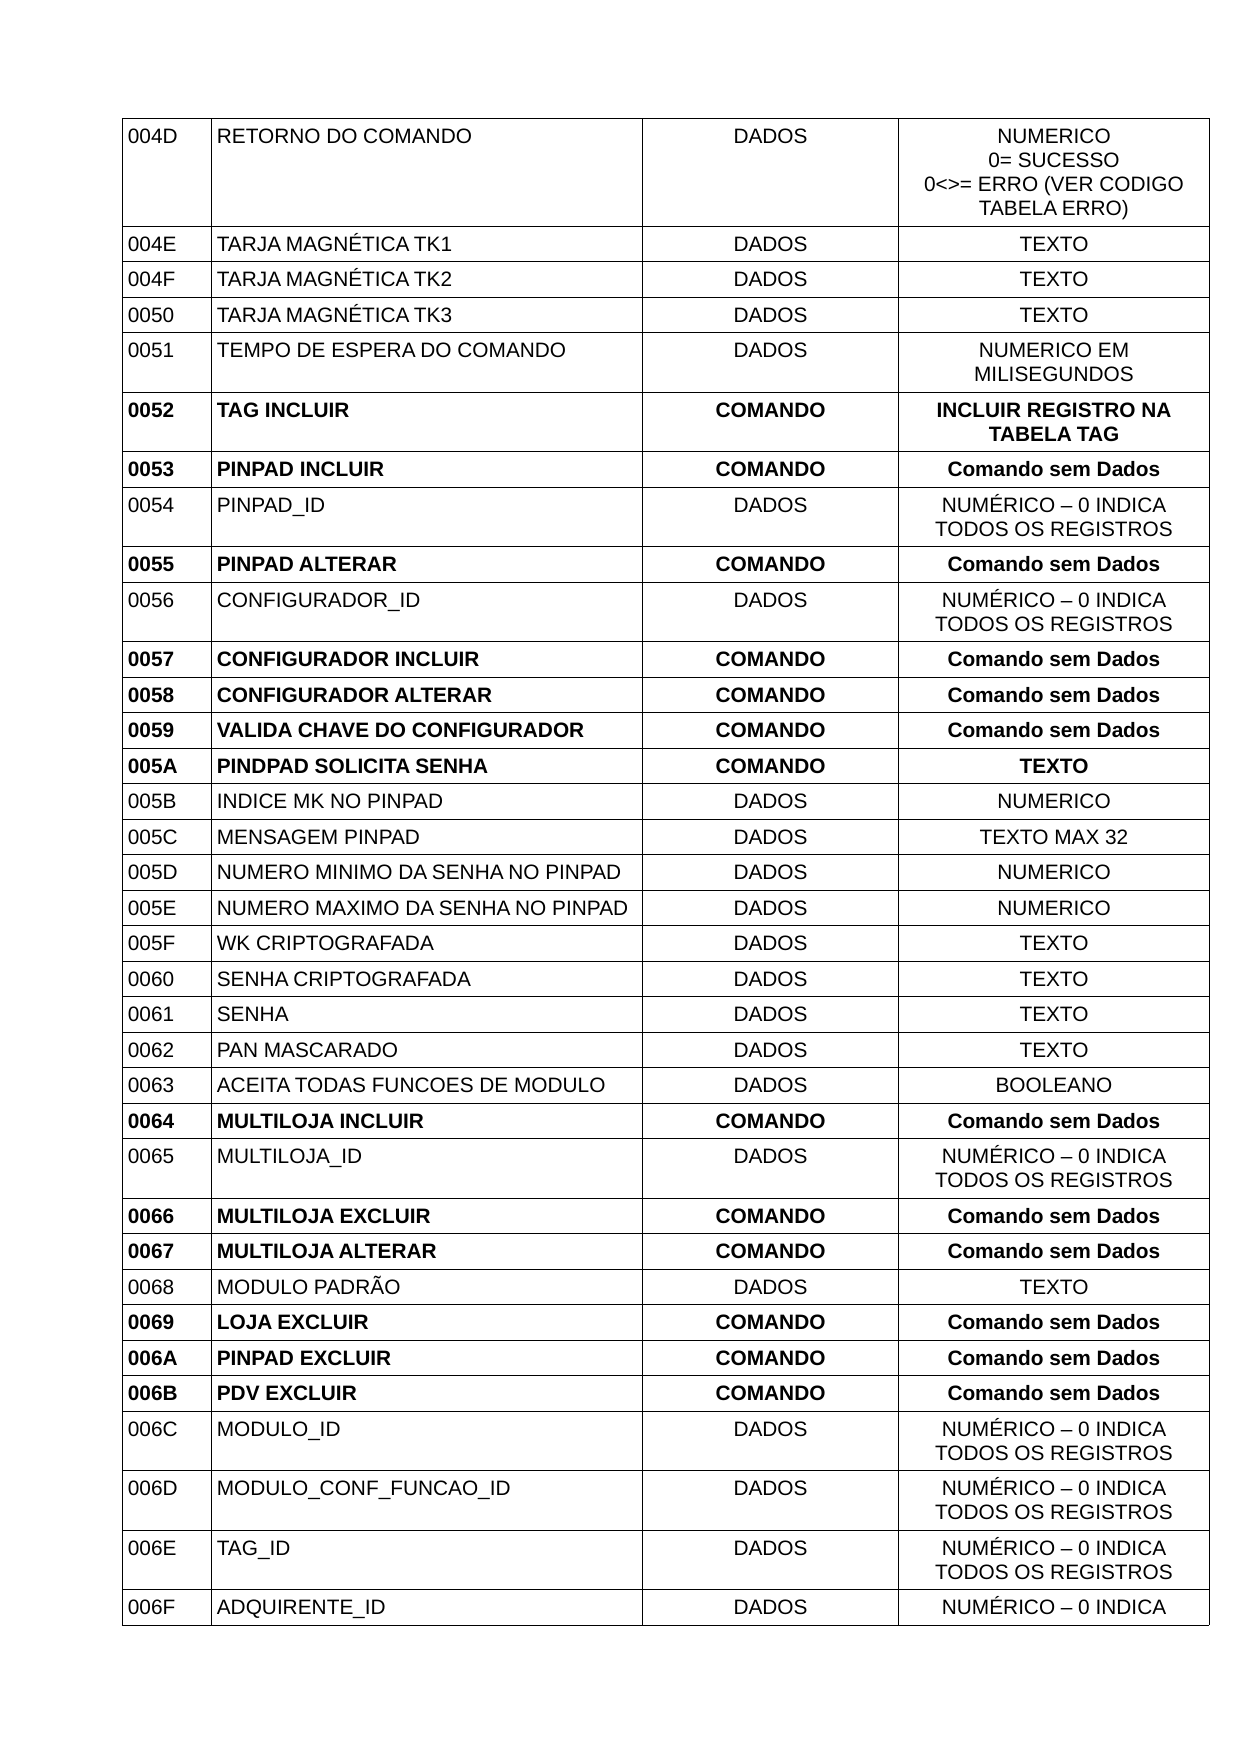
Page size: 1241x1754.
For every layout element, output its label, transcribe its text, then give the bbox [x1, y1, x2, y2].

table_cell TAG_ID [212, 1531, 642, 1589]
table_cell TEXTO [899, 1270, 1209, 1304]
table_cell MODULO_ID [212, 1412, 642, 1470]
table_cell TEXTO MAX 32 [899, 820, 1209, 854]
table_cell DADOS [643, 262, 898, 297]
table_cell NUMÉRICO – 0 INDICA TODOS OS REGISTROS [899, 488, 1209, 546]
table_cell PDV EXCLUIR [212, 1376, 642, 1411]
table_cell DADOS [643, 891, 898, 925]
table_cell MULTILOJA ALTERAR [212, 1234, 642, 1269]
table_cell SENHA [212, 997, 642, 1032]
table_cell TEXTO [899, 997, 1209, 1032]
table_cell PAN MASCARADO [212, 1033, 642, 1067]
table_cell DADOS [643, 1270, 898, 1304]
table_cell 004E [123, 227, 211, 261]
table_cell 006E [123, 1531, 211, 1589]
table_cell DADOS [643, 926, 898, 961]
table_cell DADOS [643, 855, 898, 890]
table_cell DADOS [643, 333, 898, 392]
table_cell 005E [123, 891, 211, 925]
table_cell MENSAGEM PINPAD [212, 820, 642, 854]
table_cell DADOS [643, 488, 898, 546]
table_cell NUMÉRICO – 0 INDICA TODOS OS REGISTROS [899, 583, 1209, 641]
table_cell DADOS [643, 1471, 898, 1530]
table_cell DADOS [643, 1531, 898, 1589]
table_cell DADOS [643, 997, 898, 1032]
table_cell COMANDO [643, 678, 898, 712]
table_cell COMANDO [643, 1376, 898, 1411]
table_cell 0069 [123, 1305, 211, 1340]
table_cell 0060 [123, 962, 211, 996]
table_cell COMANDO [643, 393, 898, 451]
table_cell Comando sem Dados [899, 642, 1209, 677]
table_cell DADOS [643, 1068, 898, 1103]
table_cell 005C [123, 820, 211, 854]
table_cell 0054 [123, 488, 211, 546]
table_cell COMANDO [643, 452, 898, 487]
table_cell 006B [123, 1376, 211, 1411]
table_cell MULTILOJA EXCLUIR [212, 1199, 642, 1233]
table_cell SENHA CRIPTOGRAFADA [212, 962, 642, 996]
table_cell NUMÉRICO – 0 INDICA [899, 1590, 1209, 1625]
table_cell TARJA MAGNÉTICA TK3 [212, 298, 642, 332]
table_cell COMANDO [643, 1341, 898, 1375]
table_cell 0065 [123, 1139, 211, 1198]
table_cell NUMÉRICO – 0 INDICA TODOS OS REGISTROS [899, 1412, 1209, 1470]
table_cell COMANDO [643, 1104, 898, 1138]
table_cell DADOS [643, 298, 898, 332]
table_cell 0067 [123, 1234, 211, 1269]
table_cell TAG INCLUIR [212, 393, 642, 451]
table_cell 0063 [123, 1068, 211, 1103]
table_cell 0055 [123, 547, 211, 582]
table_cell 0058 [123, 678, 211, 712]
table_cell NUMERICO 0= SUCESSO 0<>= ERRO (VER CODIGO TABELA ERRO) [899, 119, 1209, 226]
table_cell TEXTO [899, 298, 1209, 332]
table_cell MULTILOJA_ID [212, 1139, 642, 1198]
table_cell 0056 [123, 583, 211, 641]
table_cell LOJA EXCLUIR [212, 1305, 642, 1340]
table_cell PINPAD_ID [212, 488, 642, 546]
table_cell COMANDO [643, 642, 898, 677]
table_cell 005B [123, 784, 211, 819]
table_cell NUMERO MINIMO DA SENHA NO PINPAD [212, 855, 642, 890]
table_cell 005A [123, 749, 211, 783]
table_cell DADOS [643, 583, 898, 641]
table_cell 0064 [123, 1104, 211, 1138]
table_cell 0059 [123, 713, 211, 748]
table_cell BOOLEANO [899, 1068, 1209, 1103]
table_cell 0051 [123, 333, 211, 392]
table_cell PINPAD ALTERAR [212, 547, 642, 582]
table_cell PINPAD INCLUIR [212, 452, 642, 487]
table_cell Comando sem Dados [899, 452, 1209, 487]
table_cell INCLUIR REGISTRO NA TABELA TAG [899, 393, 1209, 451]
table_cell 005F [123, 926, 211, 961]
table_cell ACEITA TODAS FUNCOES DE MODULO [212, 1068, 642, 1103]
table_cell Comando sem Dados [899, 678, 1209, 712]
table_cell 0062 [123, 1033, 211, 1067]
table_cell PINDPAD SOLICITA SENHA [212, 749, 642, 783]
table_cell 0061 [123, 997, 211, 1032]
table_cell TARJA MAGNÉTICA TK2 [212, 262, 642, 297]
table_cell Comando sem Dados [899, 1341, 1209, 1375]
table_cell 0057 [123, 642, 211, 677]
table_cell DADOS [643, 962, 898, 996]
table_cell NUMÉRICO – 0 INDICA TODOS OS REGISTROS [899, 1139, 1209, 1198]
table_cell INDICE MK NO PINPAD [212, 784, 642, 819]
table_cell NUMÉRICO – 0 INDICA TODOS OS REGISTROS [899, 1471, 1209, 1530]
table_cell VALIDA CHAVE DO CONFIGURADOR [212, 713, 642, 748]
table_cell NUMERO MAXIMO DA SENHA NO PINPAD [212, 891, 642, 925]
table_cell 0052 [123, 393, 211, 451]
table_cell COMANDO [643, 1305, 898, 1340]
table_cell MODULO PADRÃO [212, 1270, 642, 1304]
table_cell TEMPO DE ESPERA DO COMANDO [212, 333, 642, 392]
table_cell Comando sem Dados [899, 1376, 1209, 1411]
table_cell 006A [123, 1341, 211, 1375]
table_cell DADOS [643, 1139, 898, 1198]
table_cell 0053 [123, 452, 211, 487]
table_cell TARJA MAGNÉTICA TK1 [212, 227, 642, 261]
table_cell Comando sem Dados [899, 547, 1209, 582]
table_cell TEXTO [899, 227, 1209, 261]
table_cell COMANDO [643, 713, 898, 748]
table_cell TEXTO [899, 262, 1209, 297]
table_cell 006F [123, 1590, 211, 1625]
table_cell WK CRIPTOGRAFADA [212, 926, 642, 961]
table_cell DADOS [643, 227, 898, 261]
table_cell COMANDO [643, 1234, 898, 1269]
table_cell 004F [123, 262, 211, 297]
table_cell Comando sem Dados [899, 713, 1209, 748]
table_cell NUMERICO EM MILISEGUNDOS [899, 333, 1209, 392]
table_cell NUMERICO [899, 855, 1209, 890]
table_cell DADOS [643, 820, 898, 854]
table_cell COMANDO [643, 547, 898, 582]
table_cell TEXTO [899, 1033, 1209, 1067]
table_cell 006C [123, 1412, 211, 1470]
table_cell Comando sem Dados [899, 1199, 1209, 1233]
table_cell 004D [123, 119, 211, 226]
table_cell TEXTO [899, 962, 1209, 996]
table_cell 006D [123, 1471, 211, 1530]
table_cell RETORNO DO COMANDO [212, 119, 642, 226]
table_cell CONFIGURADOR INCLUIR [212, 642, 642, 677]
table_cell MULTILOJA INCLUIR [212, 1104, 642, 1138]
table_cell DADOS [643, 1033, 898, 1067]
table_cell COMANDO [643, 749, 898, 783]
table_cell 0066 [123, 1199, 211, 1233]
table_cell DADOS [643, 119, 898, 226]
table_cell Comando sem Dados [899, 1104, 1209, 1138]
table_cell NUMERICO [899, 784, 1209, 819]
table_cell 005D [123, 855, 211, 890]
table_cell NUMÉRICO – 0 INDICA TODOS OS REGISTROS [899, 1531, 1209, 1589]
table_cell COMANDO [643, 1199, 898, 1233]
table_cell MODULO_CONF_FUNCAO_ID [212, 1471, 642, 1530]
table_cell 0050 [123, 298, 211, 332]
table_cell DADOS [643, 784, 898, 819]
table_cell PINPAD EXCLUIR [212, 1341, 642, 1375]
table_cell Comando sem Dados [899, 1234, 1209, 1269]
table_cell 0068 [123, 1270, 211, 1304]
table_cell ADQUIRENTE_ID [212, 1590, 642, 1625]
table_cell Comando sem Dados [899, 1305, 1209, 1340]
table_cell CONFIGURADOR_ID [212, 583, 642, 641]
table_cell DADOS [643, 1590, 898, 1625]
table_cell CONFIGURADOR ALTERAR [212, 678, 642, 712]
table_cell TEXTO [899, 926, 1209, 961]
table_cell DADOS [643, 1412, 898, 1470]
table_cell TEXTO [899, 749, 1209, 783]
table_cell NUMERICO [899, 891, 1209, 925]
